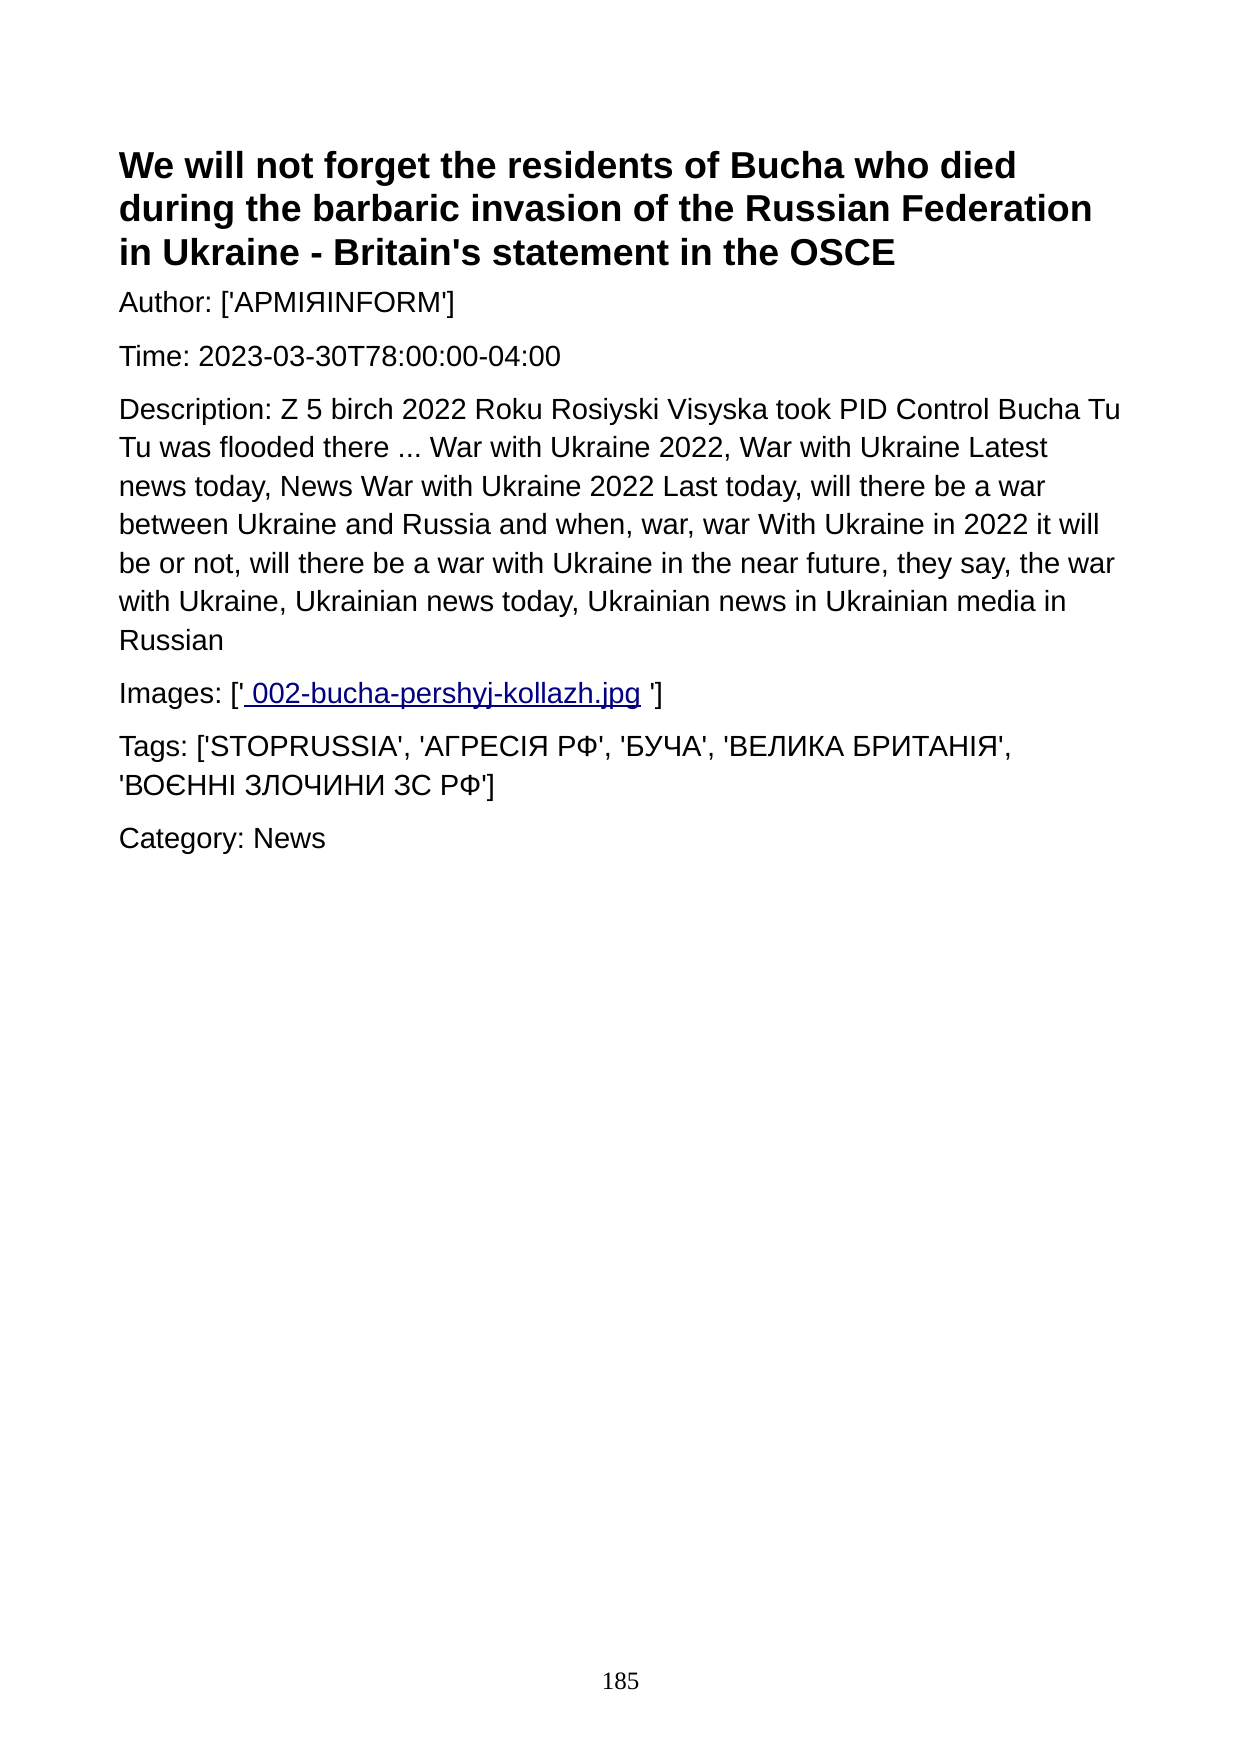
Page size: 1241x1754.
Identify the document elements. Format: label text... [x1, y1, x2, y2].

text Tags: ['STOPRUSSIA', 'АГРЕСІЯ РФ', 'БУЧА', 'ВЕЛИКА БРИТАНІЯ', 'ВОЄННІ ЗЛОЧИНИ ЗС РФ'] [118, 729, 1122, 801]
text Images: [' 002-bucha-pershyj-kollazh.jpg '] [118, 676, 1122, 709]
text Author: ['АРМІЯINFORM'] [118, 285, 1122, 319]
text Time: 2023-03-30T78:00:00-04:00 [118, 338, 1122, 372]
subtitle We will not forget the residents of Bucha who died during the barbaric invasion of the Russian Federation in Ukraine - Britain's statement in the OSCE [118, 143, 1122, 273]
text Category: News [118, 821, 1122, 854]
text Description: Z 5 birch 2022 Roku Rosiyski Vіsyska took PID Control Bucha Tu Tu was flooded there ... War with Ukraine 2022, War with Ukraine Latest news today, News War with Ukraine 2022 Last today, will there be a war between Ukraine and Russia and when, war, war With Ukraine in 2022 it will be or not, will there be a war with Ukraine in the near future, they say, the war with Ukraine, Ukrainian news today, Ukrainian news in Ukrainian media in Russian [118, 392, 1122, 656]
